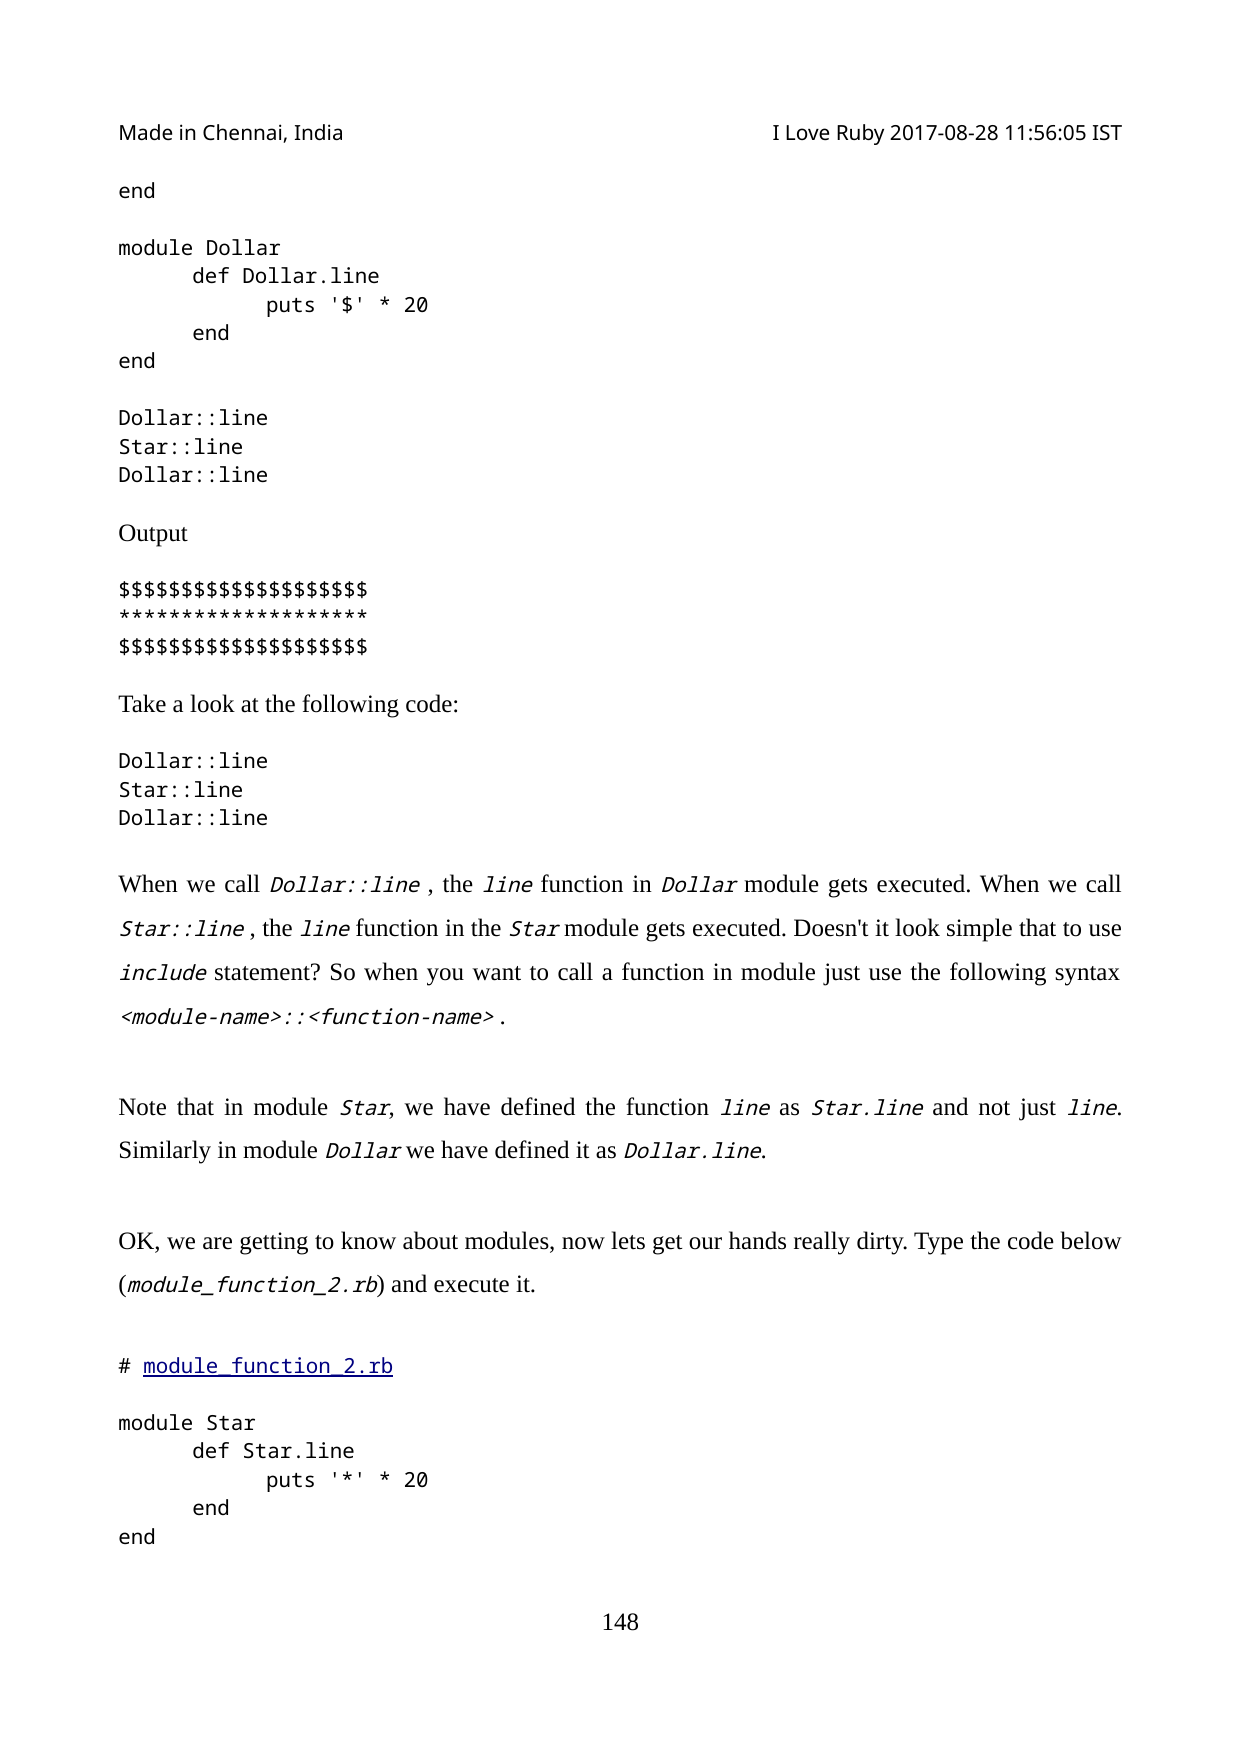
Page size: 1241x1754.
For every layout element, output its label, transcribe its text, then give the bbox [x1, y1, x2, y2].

text $$$$$$$$$$$$$$$$$$$$ [118, 575, 1122, 603]
text Note that in module Star, we have defined the function line as Star.line and not just line. Similarly in module Dollar we have defined it as Dollar.line. [118, 1092, 1122, 1165]
text Dollar::line [118, 460, 1122, 489]
text def Star.line [118, 1436, 1122, 1465]
text OK, we are getting to know about modules, now lets get our hands really dirty. Type the code below (module_function_2.rb) and execute it. [118, 1226, 1122, 1299]
text module Dollar [118, 233, 1122, 261]
text Dollar::line [118, 803, 1122, 832]
text end [118, 318, 1122, 347]
text $$$$$$$$$$$$$$$$$$$$ [118, 632, 1122, 660]
text Output [118, 518, 1122, 546]
text ******************** [118, 603, 1122, 632]
text puts '$' * 20 [118, 290, 1122, 318]
text # module_function_2.rb [118, 1351, 1122, 1379]
text end [118, 1493, 1122, 1522]
text module Star [118, 1408, 1122, 1436]
text puts '*' * 20 [118, 1465, 1122, 1493]
text end [118, 176, 1122, 204]
text Take a look at the following code: [118, 689, 1122, 718]
text Dollar::line [118, 747, 1122, 775]
text Dollar::line [118, 403, 1122, 432]
text Star::line [118, 432, 1122, 460]
text end [118, 1522, 1122, 1550]
text When we call Dollar::line , the line function in Dollar module gets executed. When we call Star::line , the line function in the Star module gets executed. Doesn't it look simple that to use include statement? So when you want to call a function in module just use the following syntax <module-name>::<function-name> . [118, 869, 1122, 1031]
text Star::line [118, 775, 1122, 803]
text def Dollar.line [118, 261, 1122, 290]
text end [118, 347, 1122, 375]
